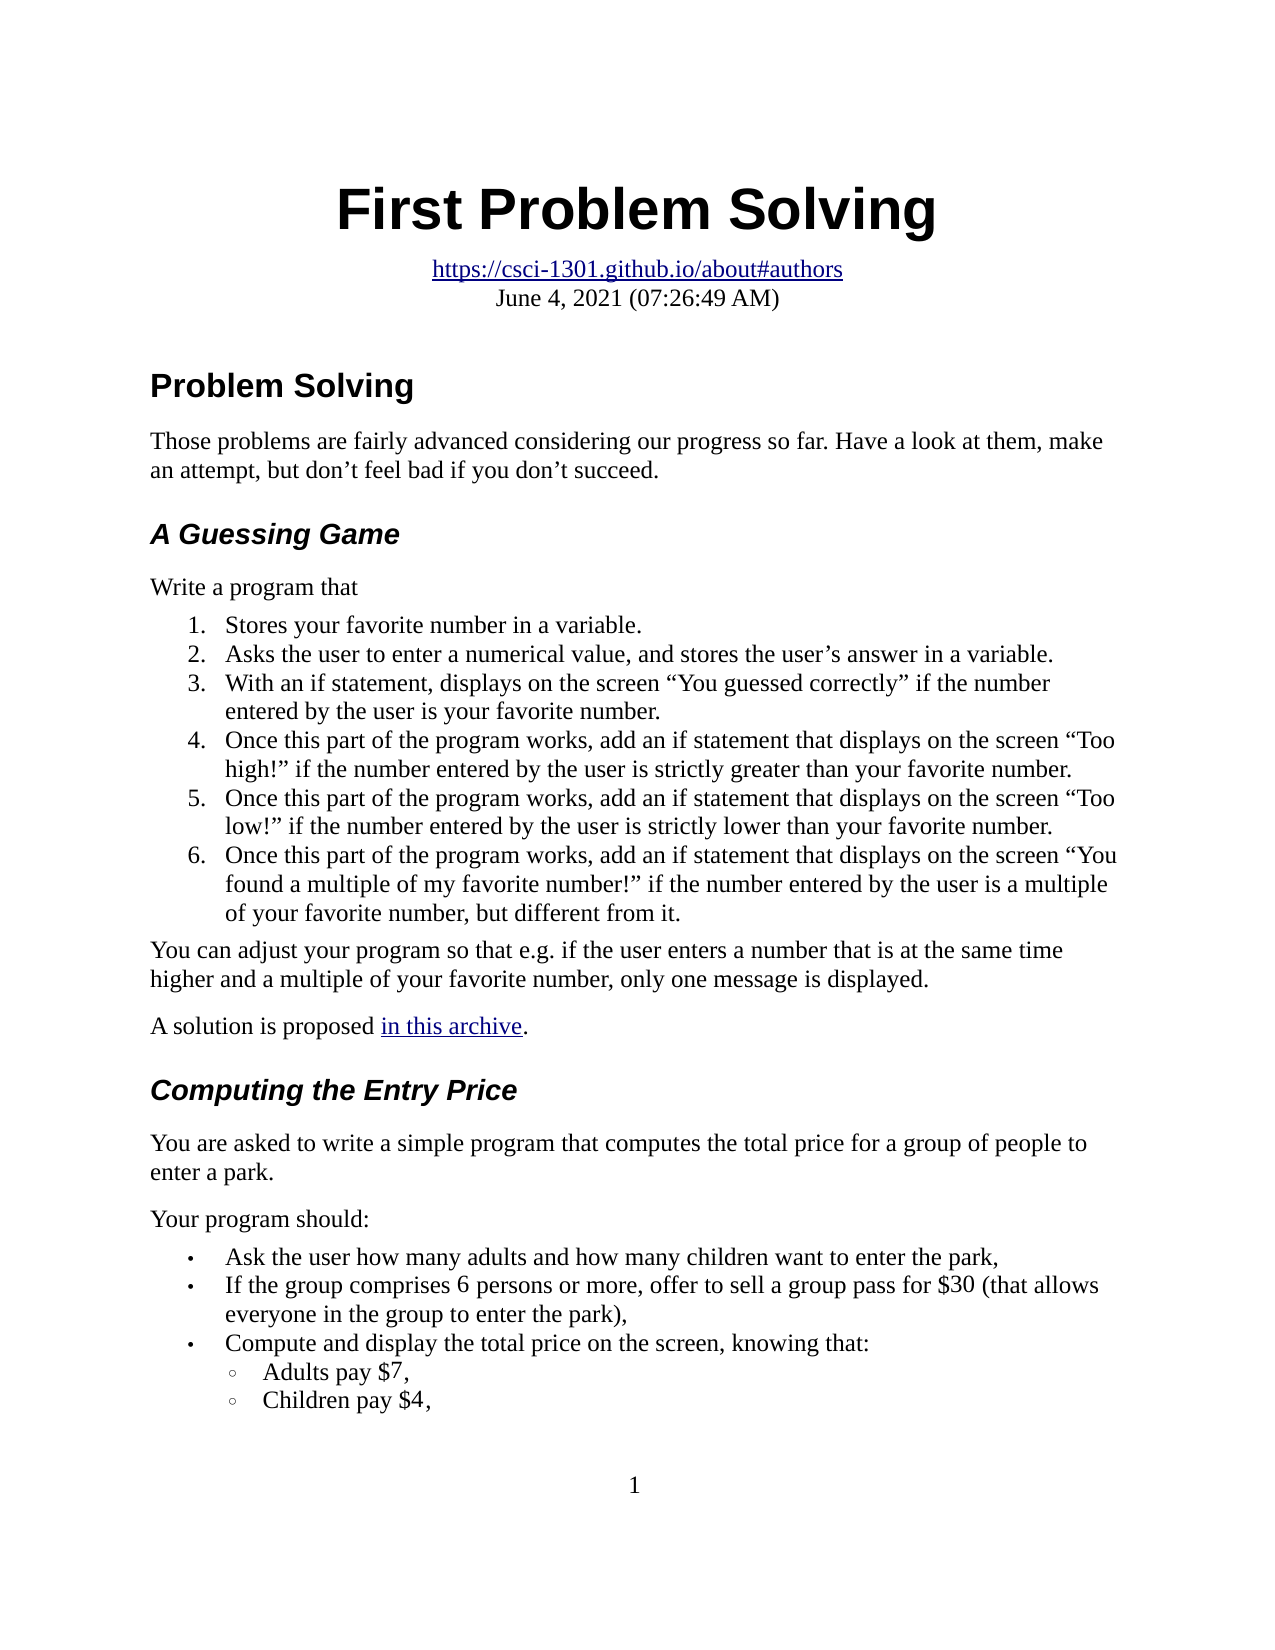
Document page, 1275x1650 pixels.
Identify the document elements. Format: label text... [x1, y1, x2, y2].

list If the group comprises persons or more, offer to sell a group pass for $ (that allows everyone in the group to enter the park), [187, 1270, 1125, 1328]
list Compute and display the total price on the screen, knowing that: [187, 1328, 1125, 1357]
title First Problem Solving [150, 175, 1125, 242]
list Ask the user how many adults and how many children want to enter the park, [187, 1242, 1125, 1270]
list Adults pay $, [225, 1357, 1125, 1385]
text June 4, 2021 (07:26:49 AM) [150, 283, 1125, 312]
list Stores your favorite number in a variable. [187, 610, 1125, 639]
list Once this part of the program works, add an if statement that displays on the screen “Too high!” if the number entered by the user is strictly greater than your favorite number. [187, 725, 1125, 783]
text You are asked to write a simple program that computes the total price for a group of people to enter a park. [150, 1128, 1125, 1186]
list Once this part of the program works, add an if statement that displays on the screen “You found a multiple of my favorite number!” if the number entered by the user is a multiple of your favorite number, but different from it. [187, 840, 1125, 926]
subtitle Problem Solving [150, 366, 1125, 404]
list Children pay $, [225, 1385, 1125, 1414]
list Once this part of the program works, add an if statement that displays on the screen “Too low!” if the number entered by the user is strictly lower than your favorite number. [187, 783, 1125, 840]
text Write a program that [150, 572, 1125, 601]
text Your program should: [150, 1204, 1125, 1233]
list Asks the user to enter a numerical value, and stores the user’s answer in a variable. [187, 639, 1125, 668]
text You can adjust your program so that e.g. if the user enters a number that is at the same time higher and a multiple of your favorite number, only one message is displayed. [150, 935, 1125, 993]
list With an if statement, displays on the screen “You guessed correctly” if the number entered by the user is your favorite number. [187, 668, 1125, 725]
text A solution is proposed in this archive. [150, 1011, 1125, 1039]
subtitle Computing the Entry Price [150, 1073, 1125, 1107]
text https://csci-1301.github.io/about#authors [150, 254, 1125, 283]
subtitle A Guessing Game [150, 517, 1125, 551]
text Those problems are fairly advanced considering our progress so far. Have a look at them, make an attempt, but don’t feel bad if you don’t succeed. [150, 426, 1125, 483]
